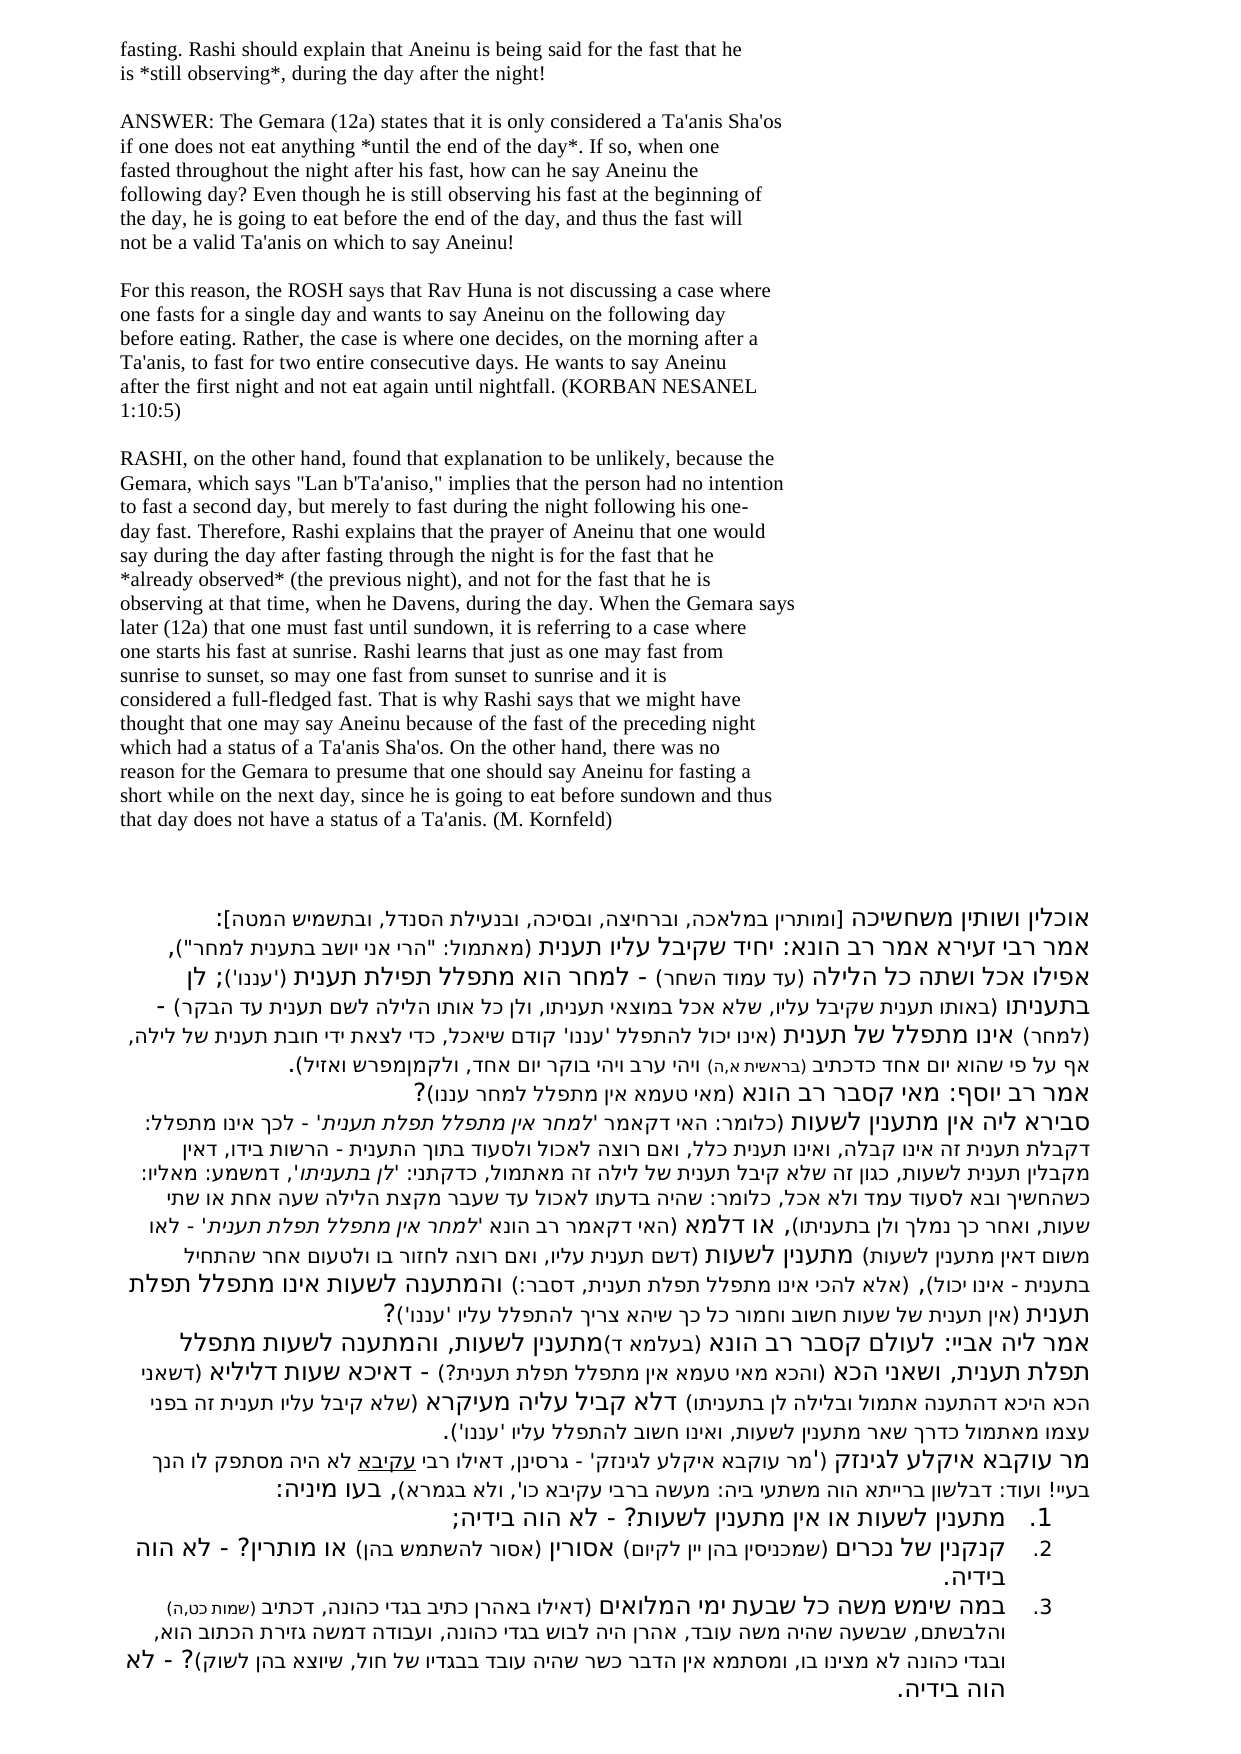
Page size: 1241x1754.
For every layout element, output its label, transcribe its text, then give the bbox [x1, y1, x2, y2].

text thought that one may say Aneinu because of the fast of the preceding night [120, 711, 1090, 735]
text אמר רב יוסף: מאי קסבר רב הונא (מאי טעמא אין מתפלל למחר עננו)? [120, 1079, 1090, 1108]
text before eating. Rather, the case is where one decides, on the morning after a [120, 326, 1090, 350]
text *already observed* (the previous night), and not for the fast that he is [120, 567, 1090, 591]
text day fast. Therefore, Rashi explains that the prayer of Aneinu that one would [120, 518, 1090, 542]
text considered a full-fledged fast. That is why Rashi says that we might have [120, 687, 1090, 711]
text to fast a second day, but merely to fast during the night following his one- [120, 494, 1090, 518]
text observing at that time, when he Davens, during the day. When the Gemara says [120, 591, 1090, 615]
text מר עוקבא איקלע לגינזק ('מר עוקבא איקלע לגינזק' - גרסינן, דאילו רבי עקיבא לא היה מסתפק לו הנך בעיי! ועוד: דבלשון ברייתא הוה משתעי ביה: מעשה ברבי עקיבא כו', ולא בגמרא), בעו מיניה: [120, 1445, 1090, 1504]
text reason for the Gemara to presume that one should say Aneinu for fasting a [120, 759, 1090, 783]
text sunrise to sunset, so may one fast from sunset to sunrise and it is [120, 663, 1090, 687]
text following day? Even though he is still observing his fast at the beginning of [120, 182, 1090, 206]
text RASHI, on the other hand, found that explanation to be unlikely, because the [120, 446, 1090, 470]
text Gemara, which says "Lan b'Ta'aniso," implies that the person had no intention [120, 470, 1090, 494]
text that day does not have a status of a Ta'anis. (M. Kornfeld) [120, 807, 1090, 831]
text one starts his fast at sunrise. Rashi learns that just as one may fast from [120, 639, 1090, 663]
text if one does not eat anything *until the end of the day*. If so, when one [120, 133, 1090, 157]
list קנקנין של נכרים (שמכניסין בהן יין לקיום) אסורין (אסור להשתמש בהן) או מותרין? - לא הוה בידיה. [120, 1533, 1053, 1591]
text not be a valid Ta'anis on which to say Aneinu! [120, 230, 1090, 254]
text סבירא ליה אין מתענין לשעות (כלומר: האי דקאמר 'למחר אין מתפלל תפלת תענית' - לכך אינו מתפלל: דקבלת תענית זה אינו קבלה, ואינו תענית כלל, ואם רוצה לאכול ולסעוד בתוך התענית - הרשות בידו, דאין מקבלין תענית לשעות, כגון זה שלא קיבל תענית של לילה זה מאתמול, כדקתני: 'לן בתעניתו', דמשמע: מאליו: כשהחשיך ובא לסעוד עמד ולא אכל, כלומר: שהיה בדעתו לאכול עד שעבר מקצת הלילה שעה אחת או שתי שעות, ואחר כך נמלך ולן בתעניתו), או דלמא (האי דקאמר רב הונא 'למחר אין מתפלל תפלת תענית' - לאו משום דאין מתענין לשעות) מתענין לשעות (דשם תענית עליו, ואם רוצה לחזור בו ולטעום אחר שהתחיל בתענית - אינו יכול), (אלא להכי אינו מתפלל תפלת תענית, דסבר:) והמתענה לשעות אינו מתפלל תפלת תענית (אין תענית של שעות חשוב וחמור כל כך שיהא צריך להתפלל עליו 'עננו')? [120, 1108, 1090, 1328]
list במה שימש משה כל שבעת ימי המלואים (דאילו באהרן כתיב בגדי כהונה, דכתיב (שמות כט,ה) והלבשתם, שבשעה שהיה משה עובד, אהרן היה לבוש בגדי כהונה, ועבודה דמשה גזירת הכתוב הוא, ובגדי כהונה לא מצינו בו, ומסתמא אין הדבר כשר שהיה עובד בבגדיו של חול, שיוצא בהן לשוק)? - לא הוה בידיה. [120, 1591, 1053, 1703]
text is *still observing*, during the day after the night! [120, 61, 1090, 85]
text later (12a) that one must fast until sundown, it is referring to a case where [120, 615, 1090, 639]
list מתענין לשעות או אין מתענין לשעות? - לא הוה בידיה; [120, 1504, 1053, 1533]
text which had a status of a Ta'anis Sha'os. On the other hand, there was no [120, 735, 1090, 759]
text after the first night and not eat again until nightfall. (KORBAN NESANEL [120, 374, 1090, 398]
text fasting. Rashi should explain that Aneinu is being said for the fast that he [120, 37, 1090, 61]
text אוכלין ושותין משחשיכה [ומותרין במלאכה, וברחיצה, ובסיכה, ובנעילת הסנדל, ובתשמיש המטה]: [120, 903, 1090, 932]
text fasted throughout the night after his fast, how can he say Aneinu the [120, 157, 1090, 182]
text אמר רבי זעירא אמר רב הונא: יחיד שקיבל עליו תענית (מאתמול: "הרי אני יושב בתענית למחר"), אפילו אכל ושתה כל הלילה (עד עמוד השחר) - למחר הוא מתפלל תפילת תענית ('עננו'); לן בתעניתו (באותו תענית שקיבל עליו, שלא אכל במוצאי תעניתו, ולן כל אותו הלילה לשם תענית עד הבקר) - (למחר) אינו מתפלל של תענית (אינו יכול להתפלל 'עננו' קודם שיאכל, כדי לצאת ידי חובת תענית של לילה, אף על פי שהוא יום אחד כדכתיב (בראשית א,ה) ויהי ערב ויהי בוקר יום אחד, ולקמןמפרש ואזיל). [120, 932, 1090, 1079]
text one fasts for a single day and wants to say Aneinu on the following day [120, 302, 1090, 326]
text ANSWER: The Gemara (12a) states that it is only considered a Ta'anis Sha'os [120, 109, 1090, 133]
text אמר ליה אביי: לעולם קסבר רב הונא (בעלמא ד)מתענין לשעות, והמתענה לשעות מתפלל תפלת תענית, ושאני הכא (והכא מאי טעמא אין מתפלל תפלת תענית?) - דאיכא שעות דליליא (דשאני הכא היכא דהתענה אתמול ובלילה לן בתעניתו) דלא קביל עליה מעיקרא (שלא קיבל עליו תענית זה בפני עצמו מאתמול כדרך שאר מתענין לשעות, ואינו חשוב להתפלל עליו 'עננו'). [120, 1328, 1090, 1445]
text the day, he is going to eat before the end of the day, and thus the fast will [120, 206, 1090, 230]
text For this reason, the ROSH says that Rav Huna is not discussing a case where [120, 278, 1090, 302]
text say during the day after fasting through the night is for the fast that he [120, 542, 1090, 567]
text Ta'anis, to fast for two entire consecutive days. He wants to say Aneinu [120, 350, 1090, 374]
text 1:10:5) [120, 398, 1090, 422]
text short while on the next day, since he is going to eat before sundown and thus [120, 783, 1090, 807]
